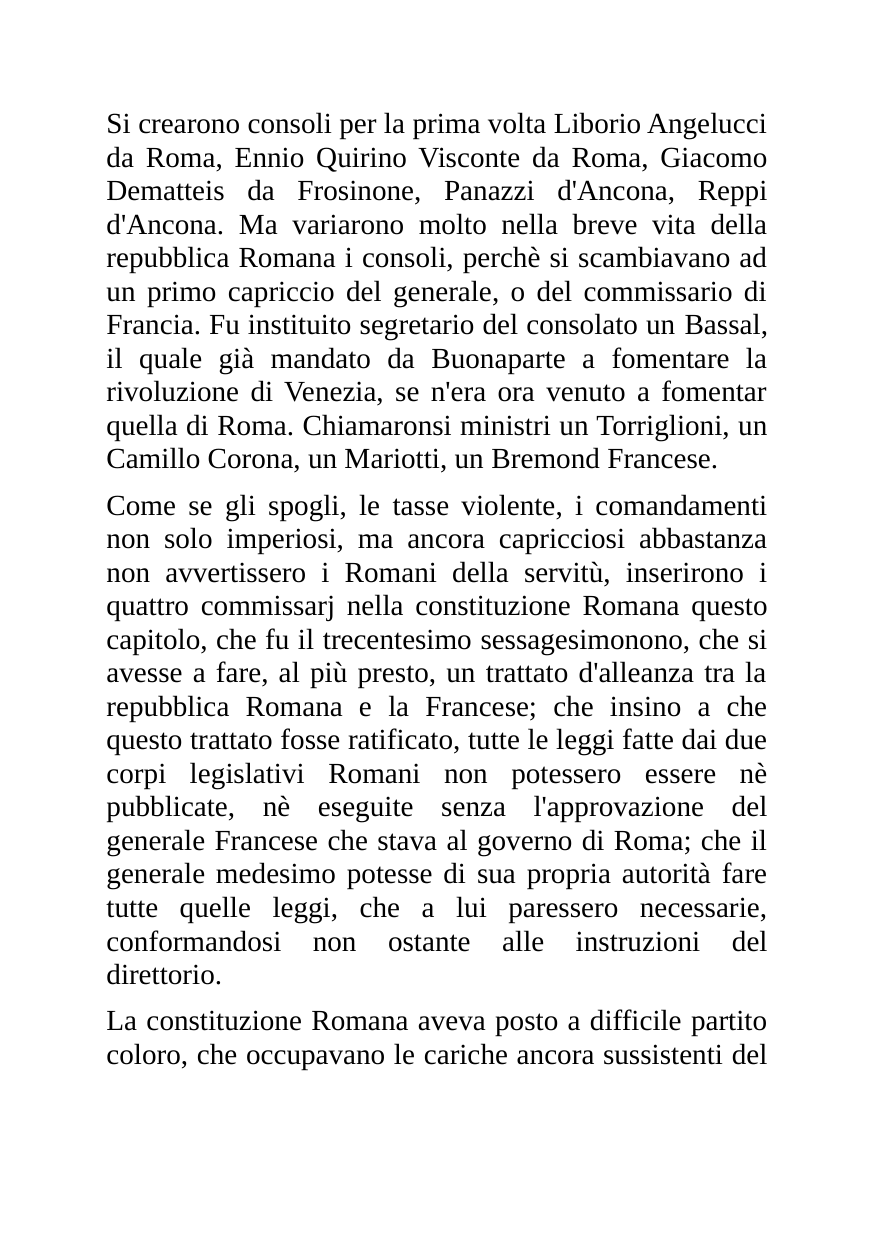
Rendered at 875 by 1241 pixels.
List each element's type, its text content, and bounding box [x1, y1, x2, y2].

text Come se gli spogli, le tasse violente, i comandamenti non solo imperiosi, ma ancora capricciosi abbastanza non avvertissero i Romani della servitù, inserirono i quattro commissarj nella constituzione Romana questo capitolo, che fu il trecentesimo sessagesimonono, che si avesse a fare, al più presto, un trattato d'alleanza tra la repubblica Romana e la Francese; che insino a che questo trattato fosse ratificato, tutte le leggi fatte dai due corpi legislativi Romani non potessero essere nè pubblicate, nè eseguite senza l'approvazione del generale Francese che stava al governo di Roma; che il generale medesimo potesse di sua propria autorità fare tutte quelle leggi, che a lui paressero necessarie, conformandosi non ostante alle instruzioni del direttorio. [106, 488, 768, 991]
text La constituzione Romana aveva posto a difficile partito coloro, che occupavano le cariche ancora sussistenti del [106, 1003, 768, 1070]
text Si crearono consoli per la prima volta Liborio Angelucci da Roma, Ennio Quirino Visconte da Roma, Giacomo Dematteis da Frosinone, Panazzi d'Ancona, Reppi d'Ancona. Ma variarono molto nella breve vita della repubblica Romana i consoli, perchè si scambiavano ad un primo capriccio del generale, o del commissario di Francia. Fu instituito segretario del consolato un Bassal, il quale già mandato da Buonaparte a fomentare la rivoluzione di Venezia, se n'era ora venuto a fomentar quella di Roma. Chiamaronsi ministri un Torriglioni, un Camillo Corona, un Mariotti, un Bremond Francese. [106, 106, 768, 475]
